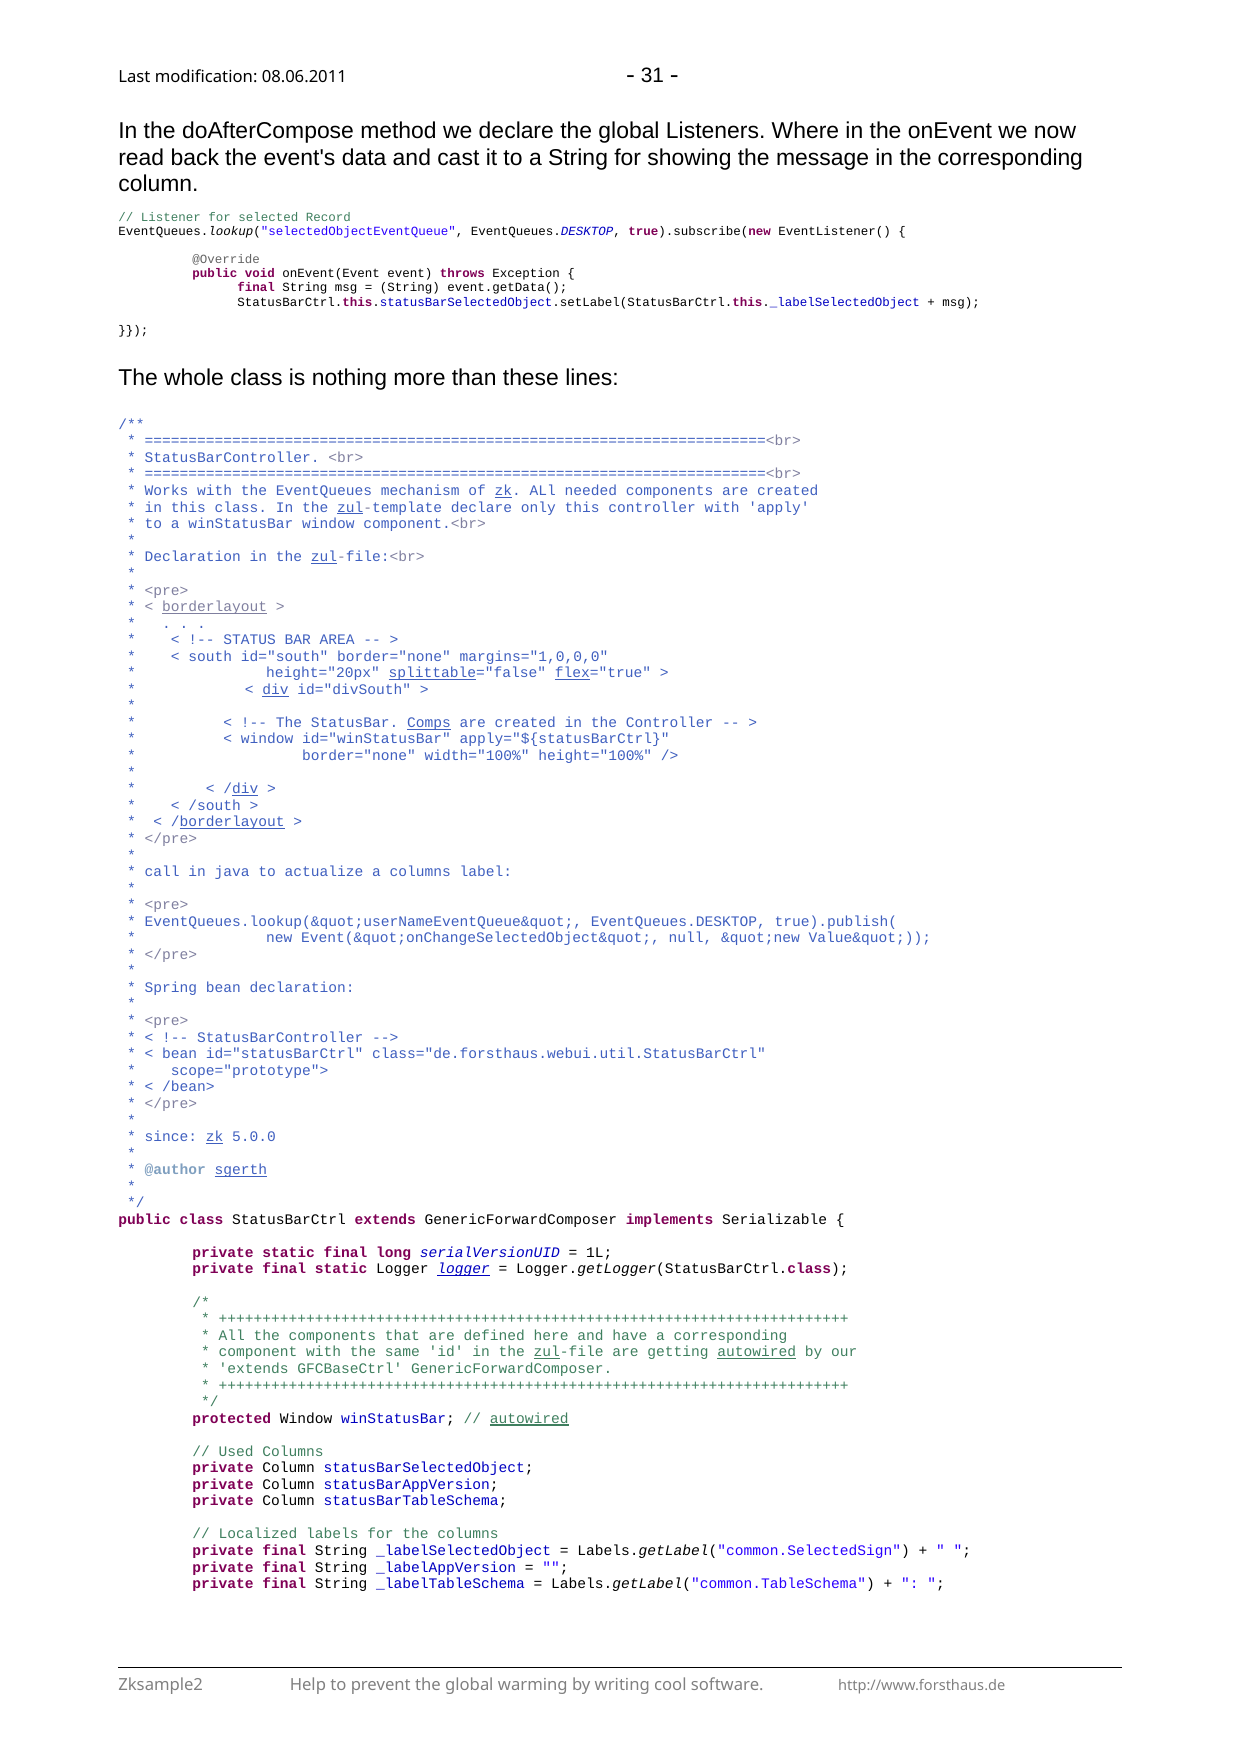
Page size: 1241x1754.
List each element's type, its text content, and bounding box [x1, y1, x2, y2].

text * < !-- The StatusBar. Comps are created in the Controller -- > [118, 715, 1122, 732]
text final String msg = (String) event.getData(); [118, 281, 1122, 296]
text */ [118, 1196, 1122, 1212]
text * to a winStatusBar window component.<br> [118, 516, 1122, 533]
text * [118, 765, 1122, 781]
text * =======================================================================<br> [118, 467, 1122, 483]
text EventQueues.lookup("selectedObjectEventQueue", EventQueues.DESKTOP, true).subscribe(new EventListener() { [118, 225, 1122, 239]
text * [118, 1179, 1122, 1196]
text * </pre> [118, 831, 1122, 848]
text // Listener for selected Record [118, 211, 1122, 225]
text * new Event(&quot;onChangeSelectedObject&quot;, null, &quot;new Value&quot;)); [118, 931, 1122, 947]
text * EventQueues.lookup(&quot;userNameEventQueue&quot;, EventQueues.DESKTOP, true).publish( [118, 914, 1122, 931]
text * [118, 1146, 1122, 1162]
text private static final long serialVersionUID = 1L; [118, 1245, 1122, 1262]
text // Used Columns [118, 1444, 1122, 1461]
text * component with the same 'id' in the zul-file are getting autowired by our [118, 1344, 1122, 1361]
text protected Window winStatusBar; // autowired [118, 1411, 1122, 1427]
text * [118, 964, 1122, 980]
text * < !-- STATUS BAR AREA -- > [118, 632, 1122, 649]
text * [118, 997, 1122, 1013]
text * [118, 1113, 1122, 1129]
text * ++++++++++++++++++++++++++++++++++++++++++++++++++++++++++++++++++++++++ [118, 1378, 1122, 1394]
text private Column statusBarAppVersion; [118, 1477, 1122, 1494]
text private final String _labelAppVersion = ""; [118, 1560, 1122, 1576]
text * < /div > [118, 781, 1122, 798]
text private final String _labelSelectedObject = Labels.getLabel("common.SelectedSign") + " "; [118, 1543, 1122, 1560]
text * scope="prototype"> [118, 1063, 1122, 1079]
text In the doAfterCompose method we declare the global Listeners. Where in the onEvent we now read back the event's data and cast it to a String for showing the message in the corresponding column. [118, 117, 1122, 196]
text * [118, 848, 1122, 864]
text * Declaration in the zul-file:<br> [118, 549, 1122, 566]
text * <pre> [118, 1013, 1122, 1030]
text */ [118, 1394, 1122, 1411]
text * [118, 566, 1122, 583]
text StatusBarCtrl.this.statusBarSelectedObject.setLabel(StatusBarCtrl.this._labelSelectedObject + msg); [118, 296, 1122, 310]
text * </pre> [118, 947, 1122, 964]
text // Localized labels for the columns [118, 1527, 1122, 1543]
text * [118, 533, 1122, 549]
text * call in java to actualize a columns label: [118, 864, 1122, 881]
text * < /borderlayout > [118, 814, 1122, 831]
text }}); [118, 324, 1122, 338]
text * <pre> [118, 897, 1122, 914]
text * < window id="winStatusBar" apply="${statusBarCtrl}" [118, 732, 1122, 748]
text * <pre> [118, 583, 1122, 599]
text private final static Logger logger = Logger.getLogger(StatusBarCtrl.class); [118, 1262, 1122, 1278]
text The whole class is nothing more than these lines: [118, 364, 1122, 391]
text * 'extends GFCBaseCtrl' GenericForwardComposer. [118, 1361, 1122, 1378]
text * < /bean> [118, 1079, 1122, 1096]
text public void onEvent(Event event) throws Exception { [118, 267, 1122, 281]
text * Spring bean declaration: [118, 980, 1122, 997]
text * < bean id="statusBarCtrl" class="de.forsthaus.webui.util.StatusBarCtrl" [118, 1046, 1122, 1063]
text * < div id="divSouth" > [118, 682, 1122, 699]
text * border="none" width="100%" height="100%" /> [118, 748, 1122, 765]
text * < !-- StatusBarController --> [118, 1030, 1122, 1046]
text /** [118, 417, 1122, 434]
text * </pre> [118, 1096, 1122, 1113]
text * @author sgerth [118, 1162, 1122, 1179]
text * ++++++++++++++++++++++++++++++++++++++++++++++++++++++++++++++++++++++++ [118, 1311, 1122, 1328]
text * height="20px" splittable="false" flex="true" > [118, 666, 1122, 682]
text private Column statusBarSelectedObject; [118, 1461, 1122, 1477]
text private Column statusBarTableSchema; [118, 1494, 1122, 1510]
text * =======================================================================<br> [118, 434, 1122, 450]
text /* [118, 1295, 1122, 1311]
text * since: zk 5.0.0 [118, 1129, 1122, 1146]
text * < borderlayout > [118, 599, 1122, 616]
text * in this class. In the zul-template declare only this controller with 'apply' [118, 500, 1122, 516]
text * < south id="south" border="none" margins="1,0,0,0" [118, 649, 1122, 666]
text * [118, 881, 1122, 897]
text * [118, 699, 1122, 715]
text * . . . [118, 616, 1122, 632]
text * All the components that are defined here and have a corresponding [118, 1328, 1122, 1344]
text * < /south > [118, 798, 1122, 814]
text public class StatusBarCtrl extends GenericForwardComposer implements Serializable { [118, 1212, 1122, 1229]
text private final String _labelTableSchema = Labels.getLabel("common.TableSchema") + ": "; [118, 1576, 1122, 1593]
text * Works with the EventQueues mechanism of zk. ALl needed components are created [118, 483, 1122, 500]
text * StatusBarController. <br> [118, 450, 1122, 467]
text @Override [118, 253, 1122, 267]
